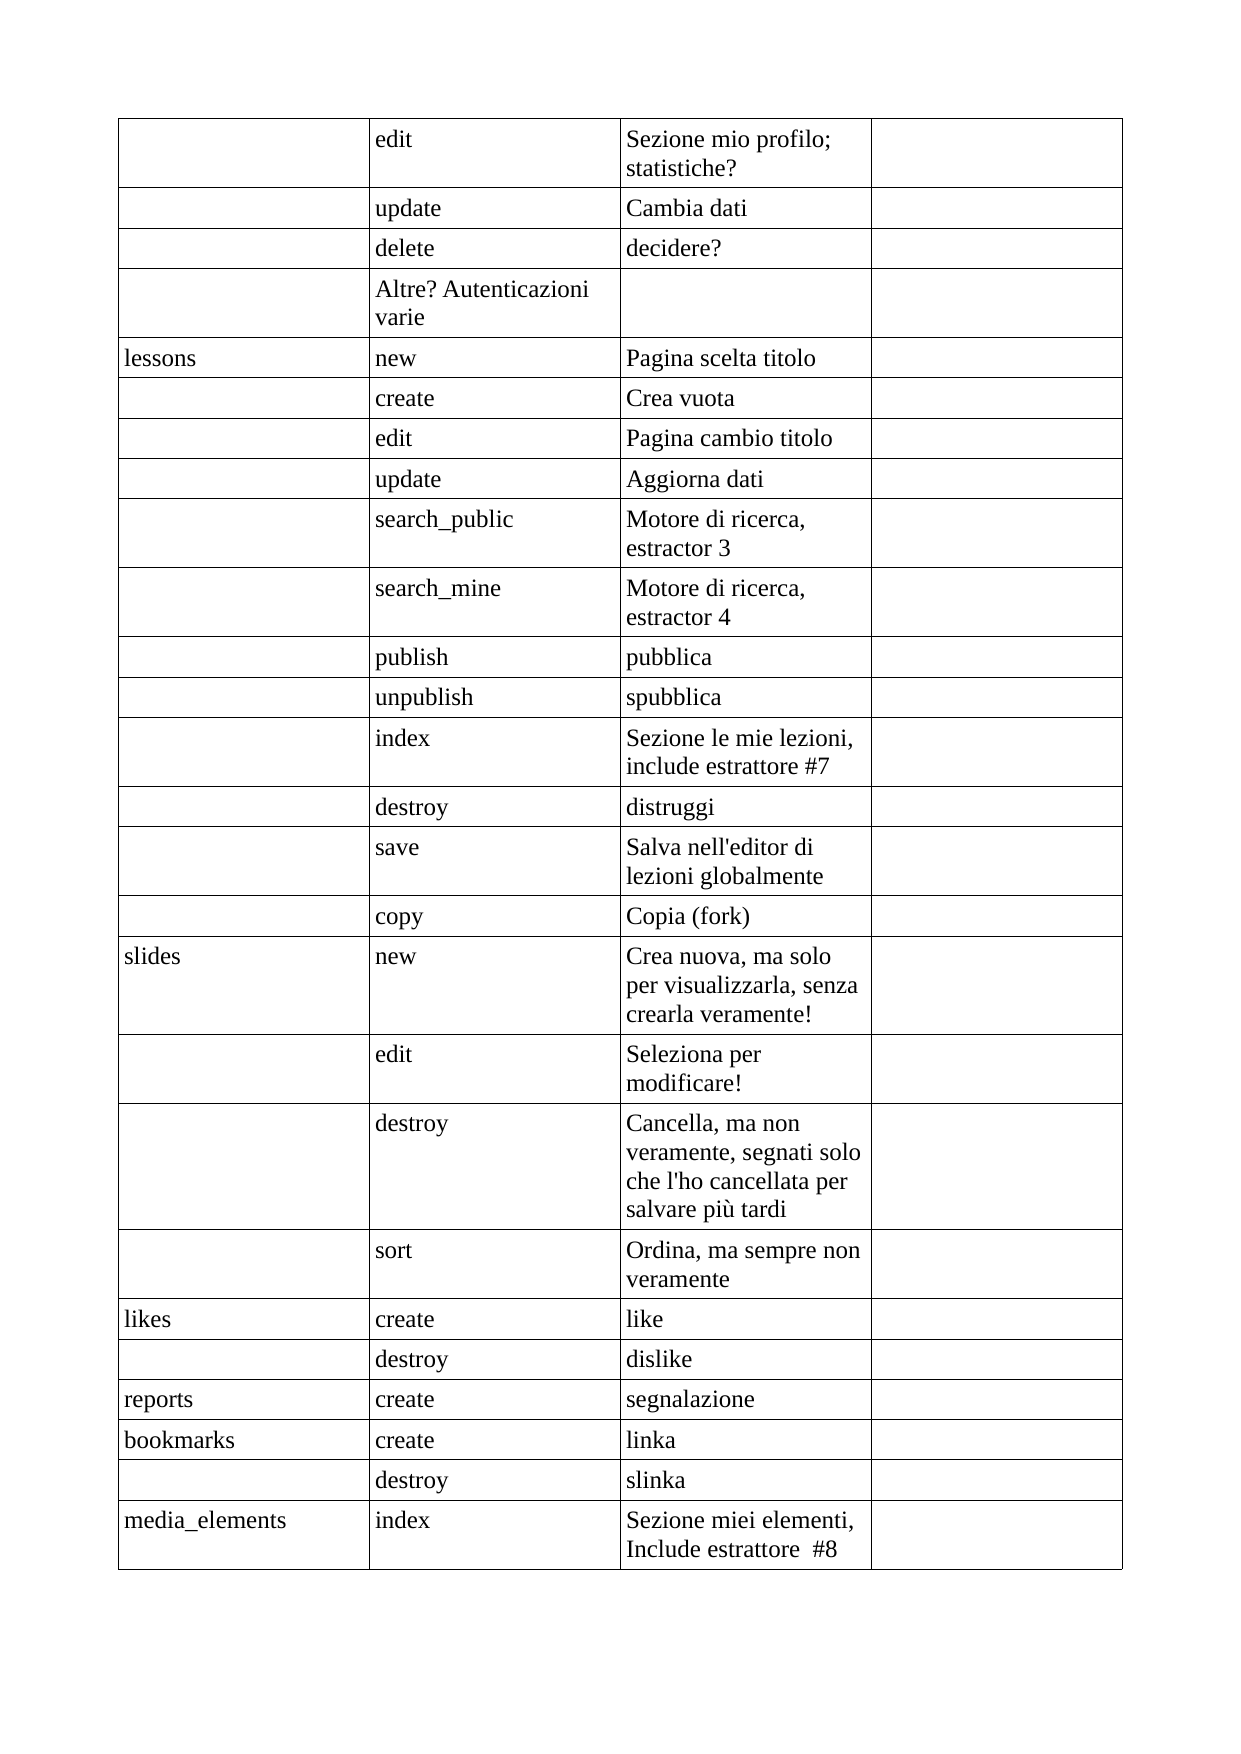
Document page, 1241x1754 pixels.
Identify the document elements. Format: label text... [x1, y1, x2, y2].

table_cell [119, 499, 369, 567]
table_cell new [370, 937, 620, 1033]
table_cell Seleziona per modificare! [621, 1035, 871, 1102]
table_cell destroy [370, 1340, 620, 1379]
table_cell [872, 937, 1122, 1033]
table_cell search_public [370, 499, 620, 567]
table_cell Sezione miei elementi, Include estrattore #8 [621, 1501, 871, 1569]
table_cell edit [370, 1035, 620, 1102]
table_cell Crea vuota [621, 378, 871, 417]
table_cell [119, 1035, 369, 1102]
table_cell [872, 637, 1122, 677]
table_cell [872, 827, 1122, 895]
table_cell copy [370, 896, 620, 936]
table_cell [119, 1230, 369, 1298]
table_cell destroy [370, 1104, 620, 1229]
table_cell [119, 1104, 369, 1229]
table_cell [119, 896, 369, 936]
table_cell [872, 229, 1122, 268]
table_cell media_elements [119, 1501, 369, 1569]
table_cell edit [370, 119, 620, 187]
table_cell [119, 1460, 369, 1500]
table_cell Cambia dati [621, 188, 871, 227]
table_cell create [370, 1380, 620, 1419]
table_cell [872, 1420, 1122, 1459]
table_cell [119, 718, 369, 786]
table_cell [872, 1299, 1122, 1338]
table_cell [872, 459, 1122, 498]
table_cell index [370, 718, 620, 786]
table_cell pubblica [621, 637, 871, 677]
table_cell segnalazione [621, 1380, 871, 1419]
table_cell Ordina, ma sempre non veramente [621, 1230, 871, 1298]
table_cell Altre? Autenticazioni varie [370, 269, 620, 337]
table_cell [872, 1460, 1122, 1500]
table_cell [872, 1340, 1122, 1379]
table_cell delete [370, 229, 620, 268]
table_cell [872, 1230, 1122, 1298]
table_cell likes [119, 1299, 369, 1338]
table_cell [872, 119, 1122, 187]
table_cell [872, 1380, 1122, 1419]
table_cell sort [370, 1230, 620, 1298]
table_cell Copia (fork) [621, 896, 871, 936]
table_cell [621, 269, 871, 337]
table_cell save [370, 827, 620, 895]
table_cell [119, 637, 369, 677]
table_cell update [370, 188, 620, 227]
table_cell publish [370, 637, 620, 677]
table_cell [119, 678, 369, 717]
table_cell search_mine [370, 568, 620, 636]
table_cell Motore di ricerca, estractor 4 [621, 568, 871, 636]
table_cell [119, 188, 369, 227]
table_cell [872, 718, 1122, 786]
table_cell linka [621, 1420, 871, 1459]
table_cell lessons [119, 338, 369, 377]
table_cell slides [119, 937, 369, 1033]
table_cell [872, 378, 1122, 417]
table_cell [872, 419, 1122, 458]
table_cell [872, 338, 1122, 377]
table_cell [872, 269, 1122, 337]
table_cell index [370, 1501, 620, 1569]
table_cell [872, 188, 1122, 227]
table_cell edit [370, 419, 620, 458]
table_cell [119, 787, 369, 826]
table_cell [119, 568, 369, 636]
table_cell [872, 1104, 1122, 1229]
table_cell Aggiorna dati [621, 459, 871, 498]
table_cell Sezione mio profilo; statistiche? [621, 119, 871, 187]
table_cell Cancella, ma non veramente, segnati solo che l'ho cancellata per salvare più tardi [621, 1104, 871, 1229]
table_cell [872, 678, 1122, 717]
table_cell destroy [370, 787, 620, 826]
table_cell reports [119, 1380, 369, 1419]
table_cell slinka [621, 1460, 871, 1500]
table_cell Salva nell'editor di lezioni globalmente [621, 827, 871, 895]
table_cell Pagina scelta titolo [621, 338, 871, 377]
table_cell create [370, 1420, 620, 1459]
table_cell create [370, 378, 620, 417]
table_cell spubblica [621, 678, 871, 717]
table_cell Crea nuova, ma solo per visualizzarla, senza crearla veramente! [621, 937, 871, 1033]
table_cell [872, 1035, 1122, 1102]
table_cell dislike [621, 1340, 871, 1379]
table_cell [119, 1340, 369, 1379]
table_cell [872, 1501, 1122, 1569]
table_cell update [370, 459, 620, 498]
table_cell bookmarks [119, 1420, 369, 1459]
table_cell [119, 419, 369, 458]
table_cell unpublish [370, 678, 620, 717]
table_cell [872, 499, 1122, 567]
table_cell [119, 229, 369, 268]
table_cell [872, 787, 1122, 826]
table_cell [872, 568, 1122, 636]
table_cell decidere? [621, 229, 871, 268]
table_cell [872, 896, 1122, 936]
table_cell destroy [370, 1460, 620, 1500]
table_cell [119, 459, 369, 498]
table_cell Motore di ricerca, estractor 3 [621, 499, 871, 567]
table_cell like [621, 1299, 871, 1338]
table_cell create [370, 1299, 620, 1338]
table_cell new [370, 338, 620, 377]
table_cell [119, 827, 369, 895]
table_cell distruggi [621, 787, 871, 826]
table_cell [119, 269, 369, 337]
table_cell Pagina cambio titolo [621, 419, 871, 458]
table_cell [119, 119, 369, 187]
table_cell [119, 378, 369, 417]
table_cell Sezione le mie lezioni, include estrattore #7 [621, 718, 871, 786]
